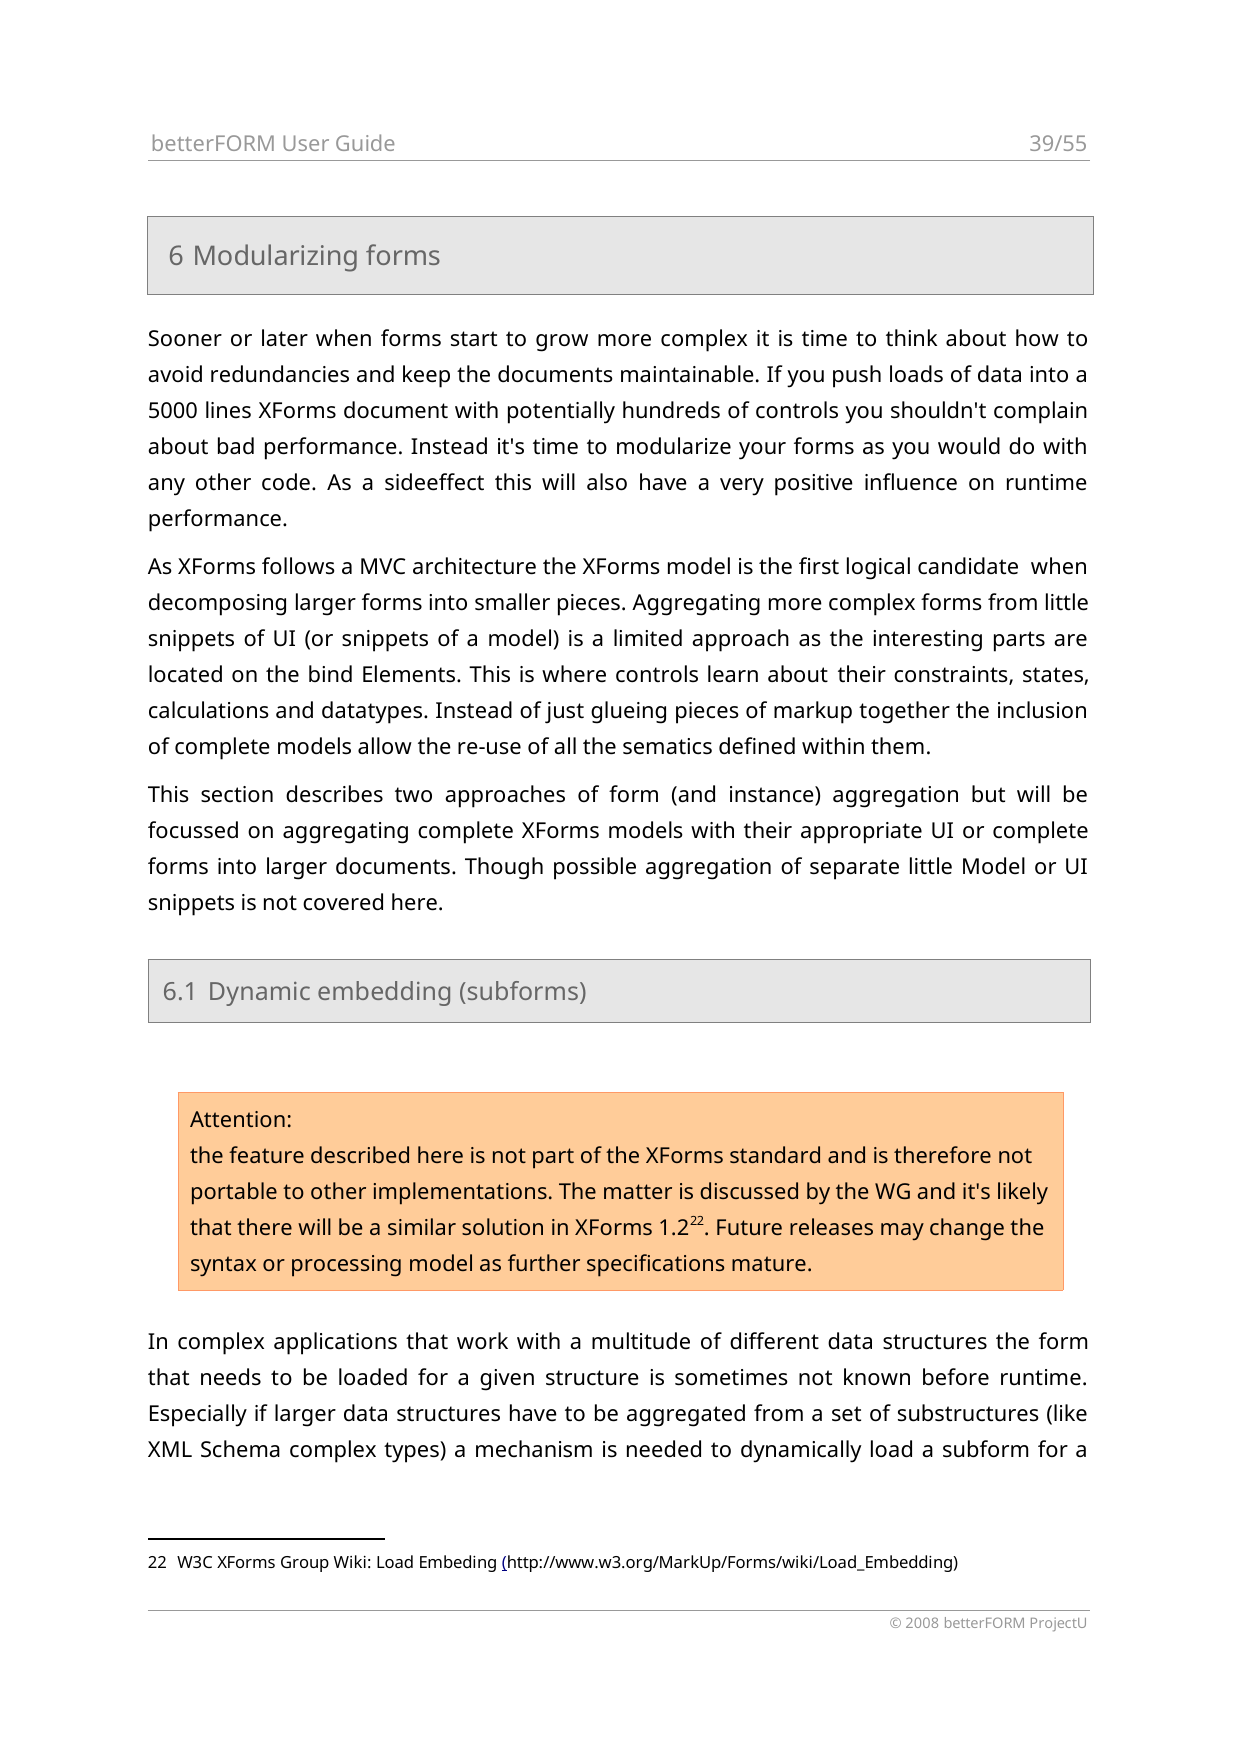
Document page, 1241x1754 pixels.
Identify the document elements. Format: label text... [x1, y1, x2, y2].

text Sooner or later when forms start to grow more complex it is time to think about how to avoid redundancies and keep the documents maintainable. If you push loads of data into a 5000 lines XForms document with potentially hundreds of controls you shouldn't complain about bad performance. Instead it's time to modularize your forms as you would do with any other code. As a sideeffect this will also have a very positive influence on runtime performance. [148, 323, 1090, 533]
text W3C XForms Group Wiki: Load Embeding (http://www.w3.org/MarkUp/Forms/wiki/Load_Embedding) [148, 1551, 1093, 1574]
text As XForms follows a MVC architecture the XForms model is the first logical candidate when decomposing larger forms into smaller pieces. Aggregating more complex forms from little snippets of UI (or snippets of a model) is a limited approach as the interesting parts are located on the bind Elements. This is where controls learn about their constraints, states, calculations and datatypes. Instead of just glueing pieces of markup together the inclusion of complete models allow the re-use of all the sematics defined within them. [148, 551, 1090, 761]
text Attention: the feature described here is not part of the XForms standard and is therefore not portable to other implementations. The matter is discussed by the WG and it's likely that there will be a similar solution in XForms 1.2. Future releases may change the syntax or processing model as further specifications mature. [179, 1093, 1063, 1290]
text In complex applications that work with a multitude of different data structures the form that needs to be loaded for a given structure is sometimes not known before runtime. Especially if larger data structures have to be aggregated from a set of substructures (like XML Schema complex types) a mechanism is needed to dynamically load a subform for a [148, 1326, 1090, 1464]
subtitle Dynamic embedding (subforms) [149, 960, 1090, 1022]
subtitle Modularizing forms [148, 217, 1093, 294]
text This section describes two approaches of form (and instance) aggregation but will be focussed on aggregating complete XForms models with their appropriate UI or complete forms into larger documents. Though possible aggregation of separate little Model or UI snippets is not covered here. [148, 779, 1090, 917]
